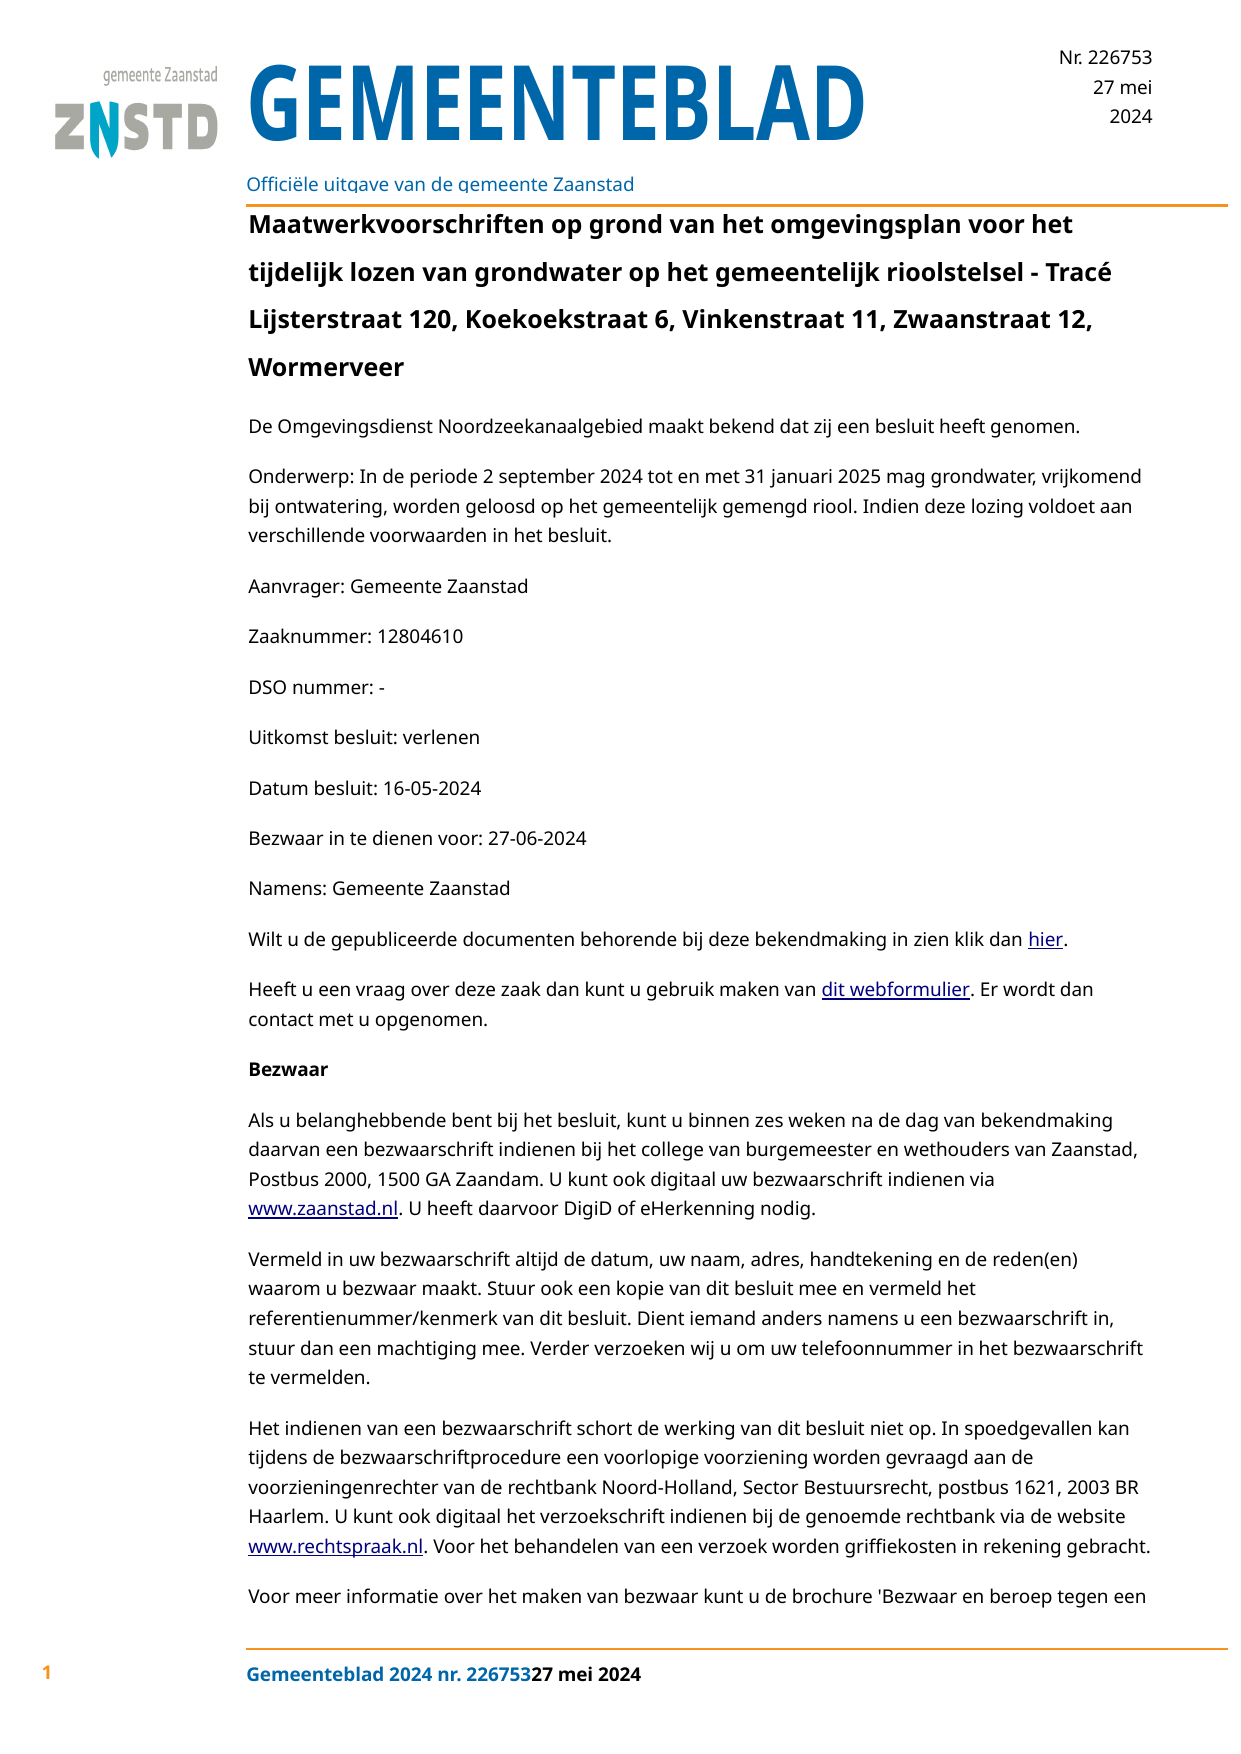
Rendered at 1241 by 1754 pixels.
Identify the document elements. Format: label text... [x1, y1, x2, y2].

text Vermeld in uw bezwaarschrift altijd de datum, uw naam, adres, handtekening en de reden(en) waarom u bezwaar maakt. Stuur ook een kopie van dit besluit mee en vermeld het referentienummer/kenmerk van dit besluit. Dient iemand anders namens u een bezwaarschrift in, stuur dan een machtiging mee. Verder verzoeken wij u om uw telefoonnummer in het bezwaarschrift te vermelden. [248, 1246, 1152, 1390]
text Onderwerp: In de periode 2 september 2024 tot en met 31 januari 2025 mag grondwater, vrijkomend bij ontwatering, worden geloosd op het gemeentelijk gemengd riool. Indien deze lozing voldoet aan verschillende voorwaarden in het besluit. [248, 463, 1152, 548]
text Namens: Gemeente Zaanstad [248, 876, 1152, 901]
text Bezwaar [248, 1056, 1152, 1082]
text Voor meer informatie over het maken van bezwaar kunt u de brochure 'Bezwaar en beroep tegen een [248, 1583, 1152, 1609]
text Aanvrager: Gemeente Zaanstad [248, 573, 1152, 599]
text De Omgevingsdienst Noordzeekanaalgebied maakt bekend dat zij een besluit heeft genomen. [248, 413, 1152, 439]
text Bezwaar in te dienen voor: 27-06-2024 [248, 825, 1152, 851]
text Als u belanghebbende bent bij het besluit, kunt u binnen zes weken na de dag van bekendmaking daarvan een bezwaarschrift indienen bij het college van burgemeester en wethouders van Zaanstad, Postbus 2000, 1500 GA Zaandam. U kunt ook digitaal uw bezwaarschrift indienen via www.zaanstad.nl. U heeft daarvoor DigiD of eHerkenning nodig. [248, 1107, 1152, 1221]
text DSO nummer: - [248, 674, 1152, 700]
text Zaaknummer: 12804610 [248, 623, 1152, 649]
text Datum besluit: 16-05-2024 [248, 775, 1152, 801]
text Wilt u de gepubliceerde documenten behorende bij deze bekendmaking in zien klik dan hier. [248, 926, 1152, 952]
text Heeft u een vraag over deze zaak dan kunt u gebruik maken van dit webformulier. Er wordt dan contact met u opgenomen. [248, 976, 1152, 1032]
text Uitkomst besluit: verlenen [248, 724, 1152, 750]
text Het indienen van een bezwaarschrift schort de werking van dit besluit niet op. In spoedgevallen kan tijdens de bezwaarschriftprocedure een voorlopige voorziening worden gevraagd aan de voorzieningenrechter van de rechtbank Noord-Holland, Sector Bestuursrecht, postbus 1621, 2003 BR Haarlem. U kunt ook digitaal het verzoekschrift indienen bij de genoemde rechtbank via de website www.rechtspraak.nl. Voor het behandelen van een verzoek worden griffiekosten in rekening gebracht. [248, 1415, 1152, 1559]
picture [41, 47, 231, 172]
text Maatwerkvoorschriften op grond van het omgevingsplan voor het tijdelijk lozen van grondwater op het gemeentelijk rioolstelsel - Tracé Lijsterstraat 120, Koekoekstraat 6, Vinkenstraat 11, Zwaanstraat 12, Wormerveer [248, 207, 1152, 384]
